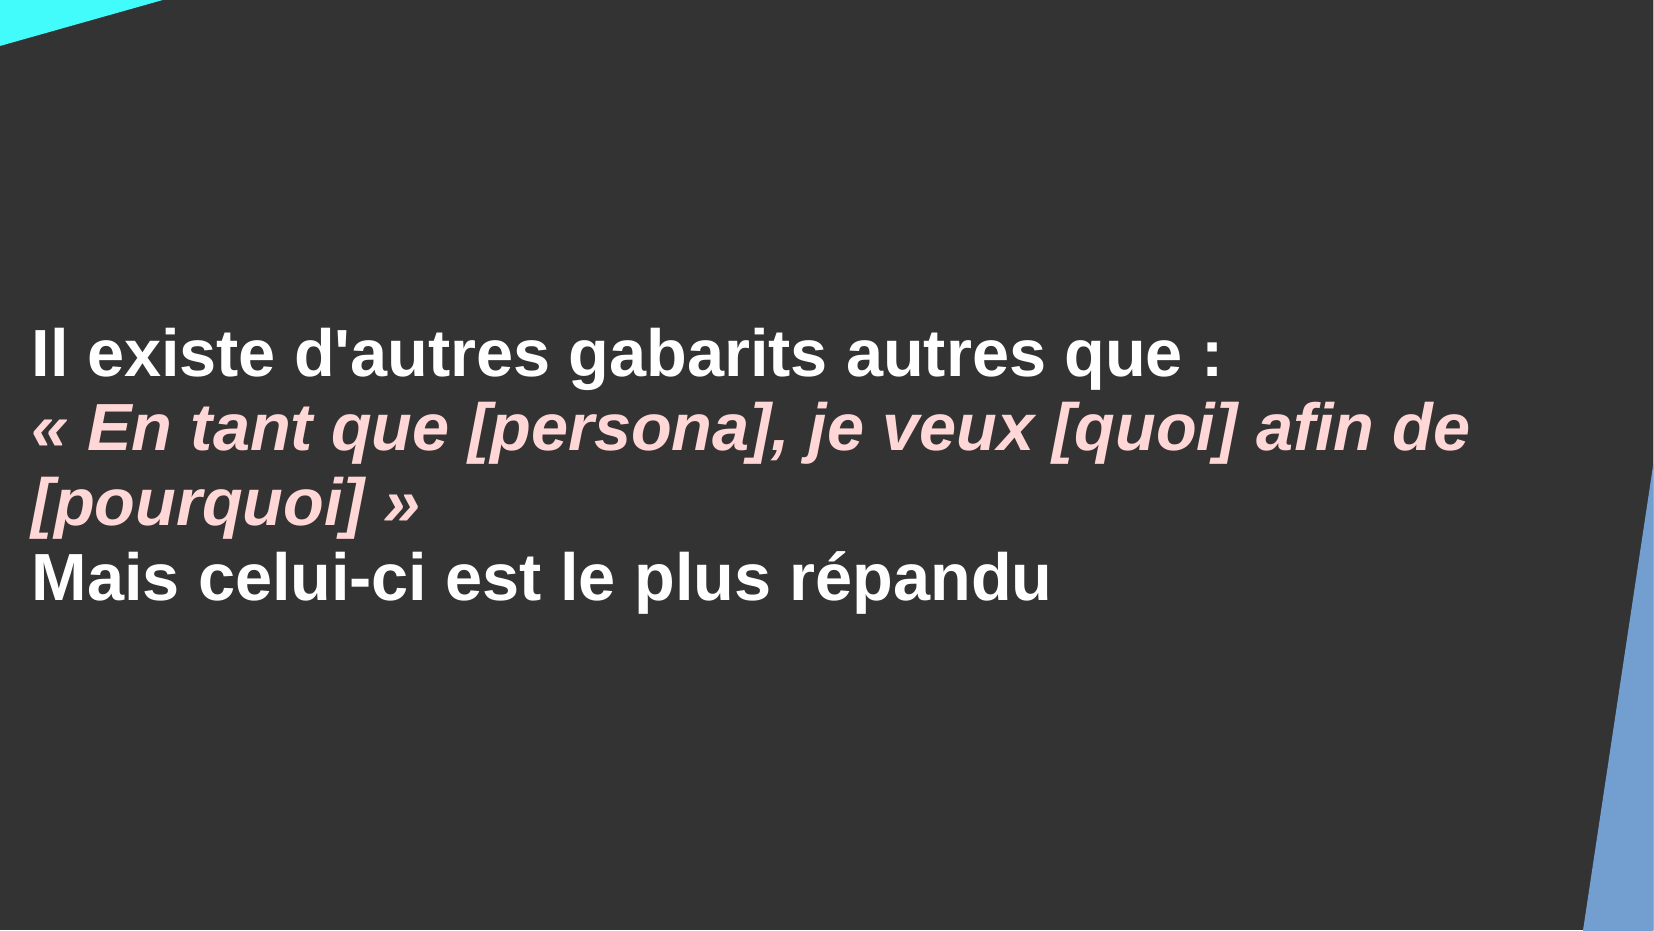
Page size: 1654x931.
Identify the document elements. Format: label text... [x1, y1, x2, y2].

text_box [1582, 459, 1654, 931]
text_box [0, 0, 163, 46]
title Il existe d'autres gabarits autres que : « En tant que [persona], je veux [quoi] afin de [pourquoi] » Mais celui-ci est le plus répandu [31, 315, 1622, 615]
